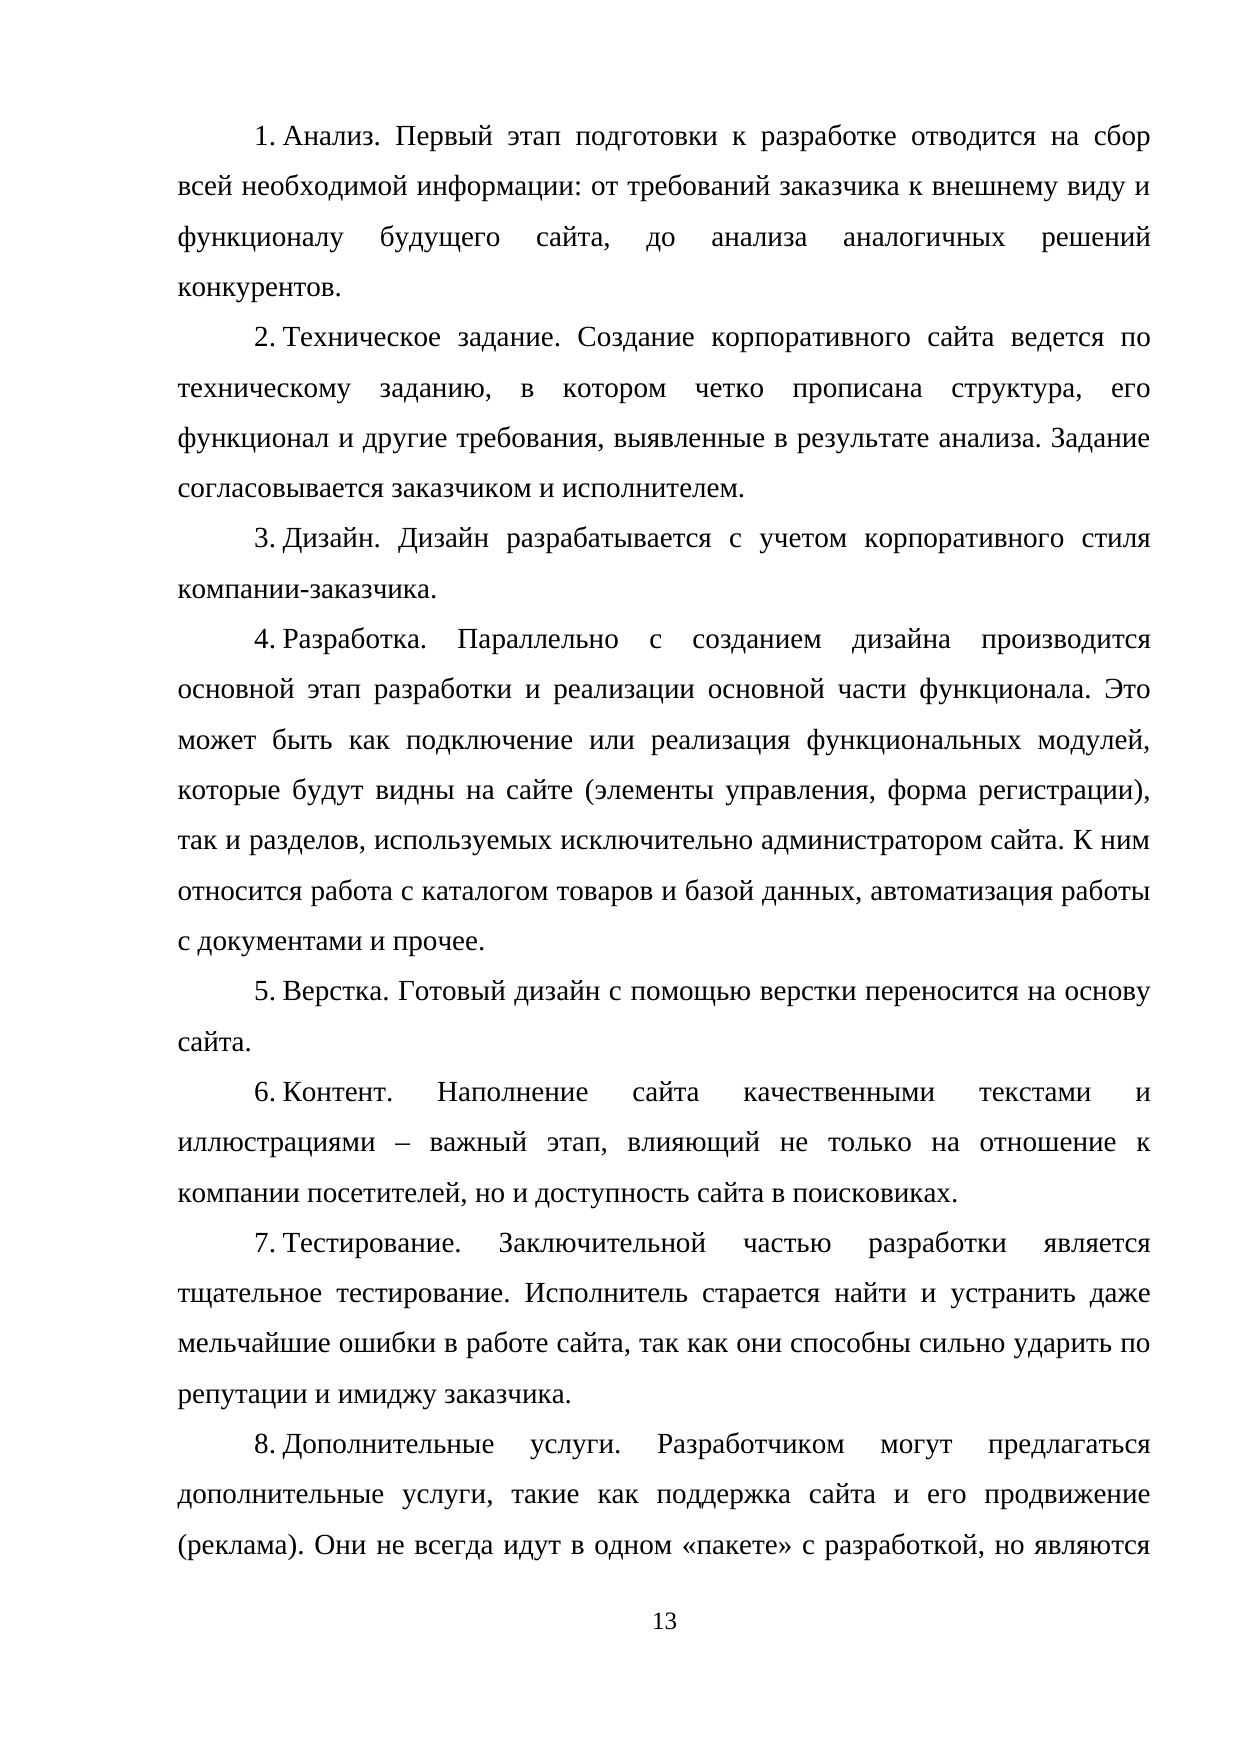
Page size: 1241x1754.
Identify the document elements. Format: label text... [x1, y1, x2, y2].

list Верстка. Готовый дизайн с помощью верстки переносится на основу сайта. [177, 973, 1152, 1057]
list Дизайн. Дизайн разрабатывается с учетом корпоративного стиля компании-заказчика. [177, 521, 1152, 604]
list Контент. Наполнение сайта качественными текстами и иллюстрациями – важный этап, влияющий не только на отношение к компании посетителей, но и доступность сайта в поисковиках. [177, 1074, 1152, 1208]
list Разработка. Параллельно с созданием дизайна производится основной этап разработки и реализации основной части функционала. Это может быть как подключение или реализация функциональных модулей, которые будут видны на сайте (элементы управления, форма регистрации), так и разделов, используемых исключительно администратором сайта. К ним относится работа с каталогом товаров и базой данных, автоматизация работы с документами и прочее. [177, 621, 1152, 957]
list Анализ. Первый этап подготовки к разработке отводится на сбор всей необходимой информации: от требований заказчика к внешнему виду и функционалу будущего сайта, до анализа аналогичных решений конкурентов. [177, 118, 1152, 303]
list Дополнительные услуги. Разработчиком могут предлагаться дополнительные услуги, такие как поддержка сайта и его продвижение (реклама). Они не всегда идут в одном «пакете» с разработкой, но являются [177, 1426, 1152, 1560]
list Техническое задание. Создание корпоративного сайта ведется по техническому заданию, в котором четко прописана структура, его функционал и другие требования, выявленные в результате анализа. Задание согласовывается заказчиком и исполнителем. [177, 319, 1152, 504]
list Тестирование. Заключительной частью разработки является тщательное тестирование. Исполнитель старается найти и устранить даже мельчайшие ошибки в работе сайта, так как они способны сильно ударить по репутации и имиджу заказчика. [177, 1225, 1152, 1409]
